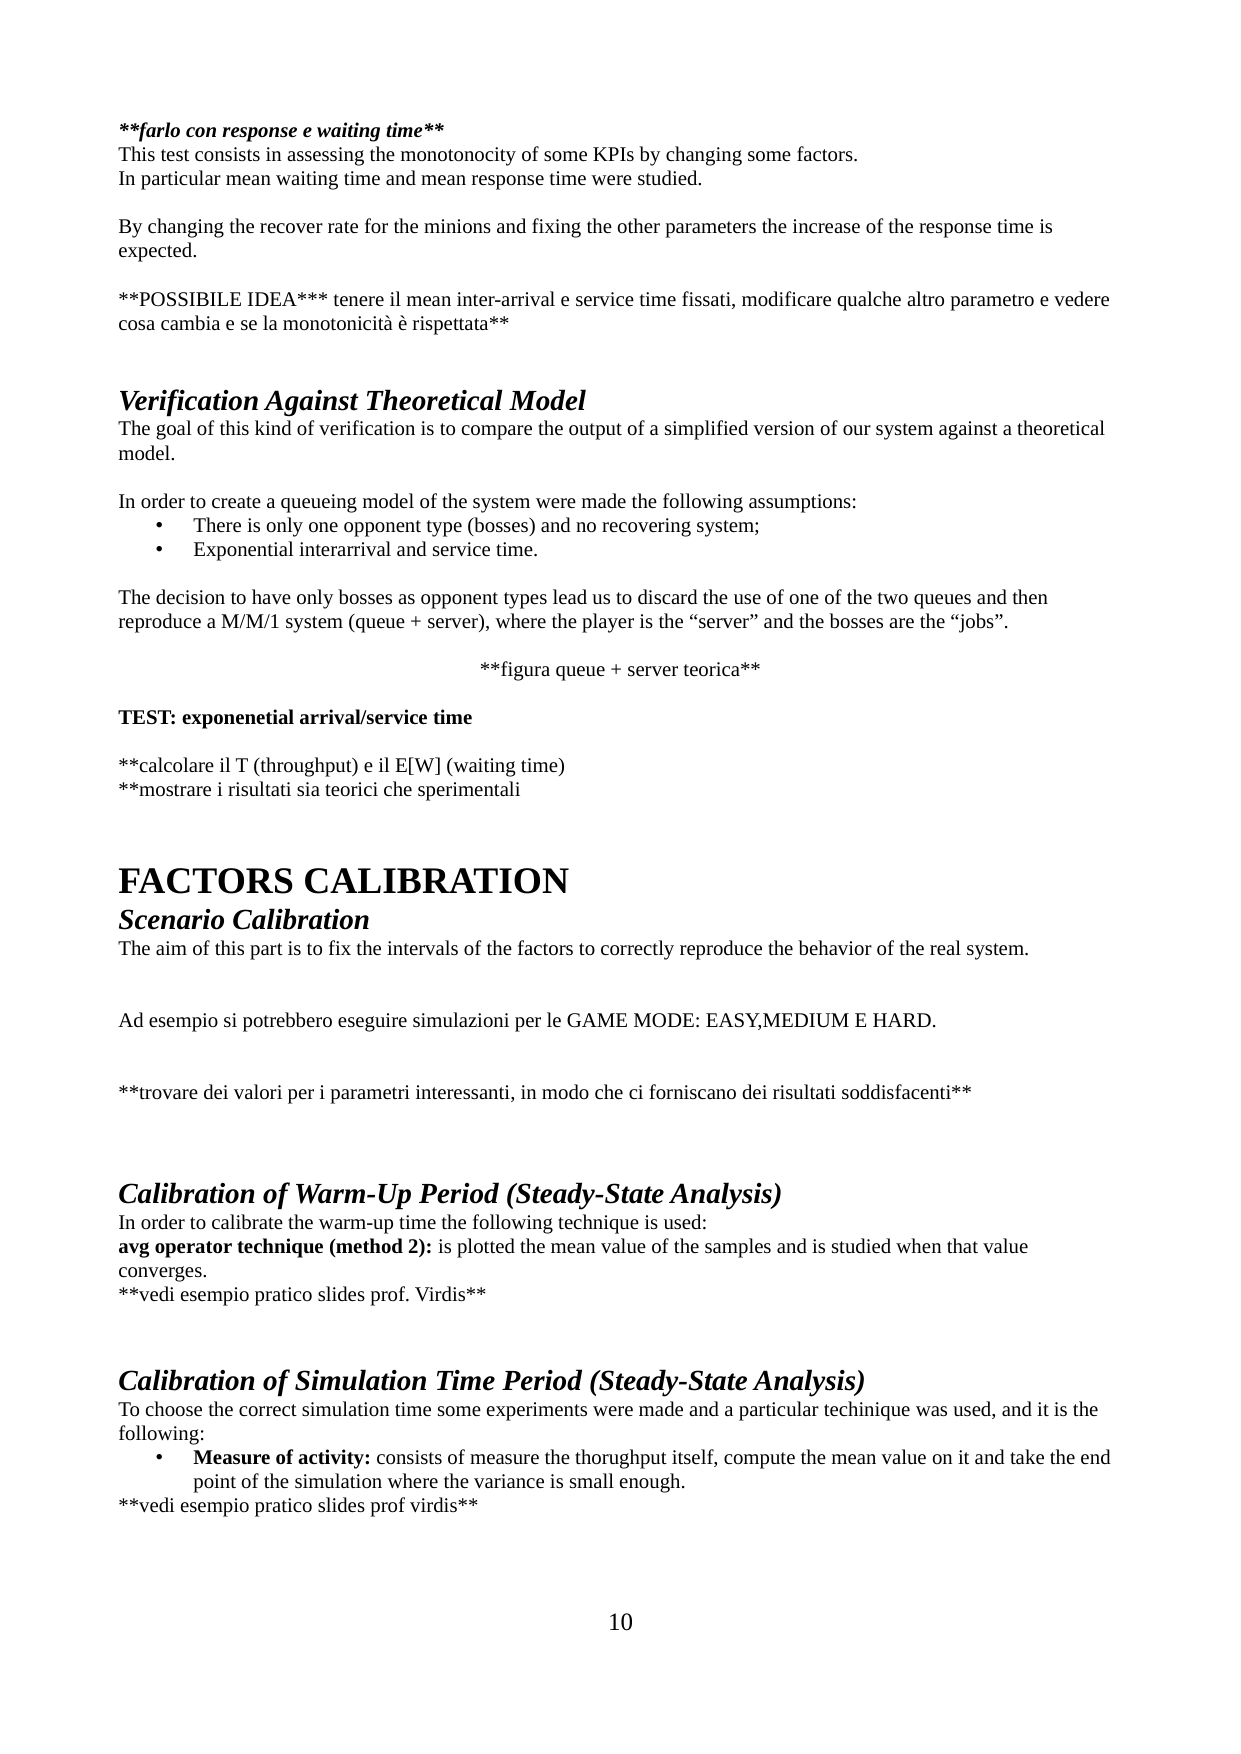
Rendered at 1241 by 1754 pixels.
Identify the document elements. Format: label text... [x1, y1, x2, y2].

text **figura queue + server teorica** [118, 657, 1122, 681]
text **vedi esempio pratico slides prof. Virdis** [118, 1282, 1122, 1306]
list Measure of activity: consists of measure the thorughput itself, compute the mean value on it and take the end point of the simulation where the variance is small enough. [156, 1445, 1122, 1493]
text **trovare dei valori per i parametri interessanti, in modo che ci forniscano dei risultati soddisfacenti** [118, 1080, 1122, 1104]
text In order to create a queueing model of the system were made the following assumptions: [118, 488, 1122, 513]
text **mostrare i risultati sia teorici che sperimentali [118, 777, 1122, 801]
text The decision to have only bosses as opponent types lead us to discard the use of one of the two queues and then reproduce a M/M/1 system (queue + server), where the player is the “server” and the bosses are the “jobs”. [118, 585, 1122, 633]
text By changing the recover rate for the minions and fixing the other parameters the increase of the response time is expected. [118, 214, 1122, 262]
text **calcolare il T (throughput) e il E[W] (waiting time) [118, 753, 1122, 777]
text avg operator technique (method 2): is plotted the mean value of the samples and is studied when that value converges. [118, 1234, 1122, 1282]
text The aim of this part is to fix the intervals of the factors to correctly reproduce the behavior of the real system. [118, 936, 1122, 959]
text The goal of this kind of verification is to compare the output of a simplified version of our system against a theoretical model. [118, 416, 1122, 464]
text **farlo con response e waiting time** [118, 118, 1122, 142]
text To choose the correct simulation time some experiments were made and a particular techinique was used, and it is the following: [118, 1397, 1122, 1445]
text TEST: exponenetial arrival/service time [118, 705, 1122, 729]
text In order to calibrate the warm-up time the following technique is used: [118, 1210, 1122, 1234]
list There is only one opponent type (bosses) and no recovering system; [156, 513, 1122, 537]
text **vedi esempio pratico slides prof virdis** [118, 1493, 1122, 1517]
text FACTORS CALIBRATION [118, 859, 1122, 902]
text Verification Against Theoretical Model [118, 383, 1122, 416]
text **POSSIBILE IDEA*** tenere il mean inter-arrival e service time fissati, modificare qualche altro parametro e vedere cosa cambia e se la monotonicità è rispettata** [118, 287, 1122, 335]
text Scenario Calibration [118, 902, 1122, 936]
text This test consists in assessing the monotonocity of some KPIs by changing some factors. [118, 142, 1122, 166]
list Exponential interarrival and service time. [156, 537, 1122, 561]
text Calibration of Warm-Up Period (Steady-State Analysis) [118, 1176, 1122, 1210]
text In particular mean waiting time and mean response time were studied. [118, 166, 1122, 190]
text Calibration of Simulation Time Period (Steady-State Analysis) [118, 1363, 1122, 1397]
text Ad esempio si potrebbero eseguire simulazioni per le GAME MODE: EASY,MEDIUM E HARD. [118, 1008, 1122, 1032]
